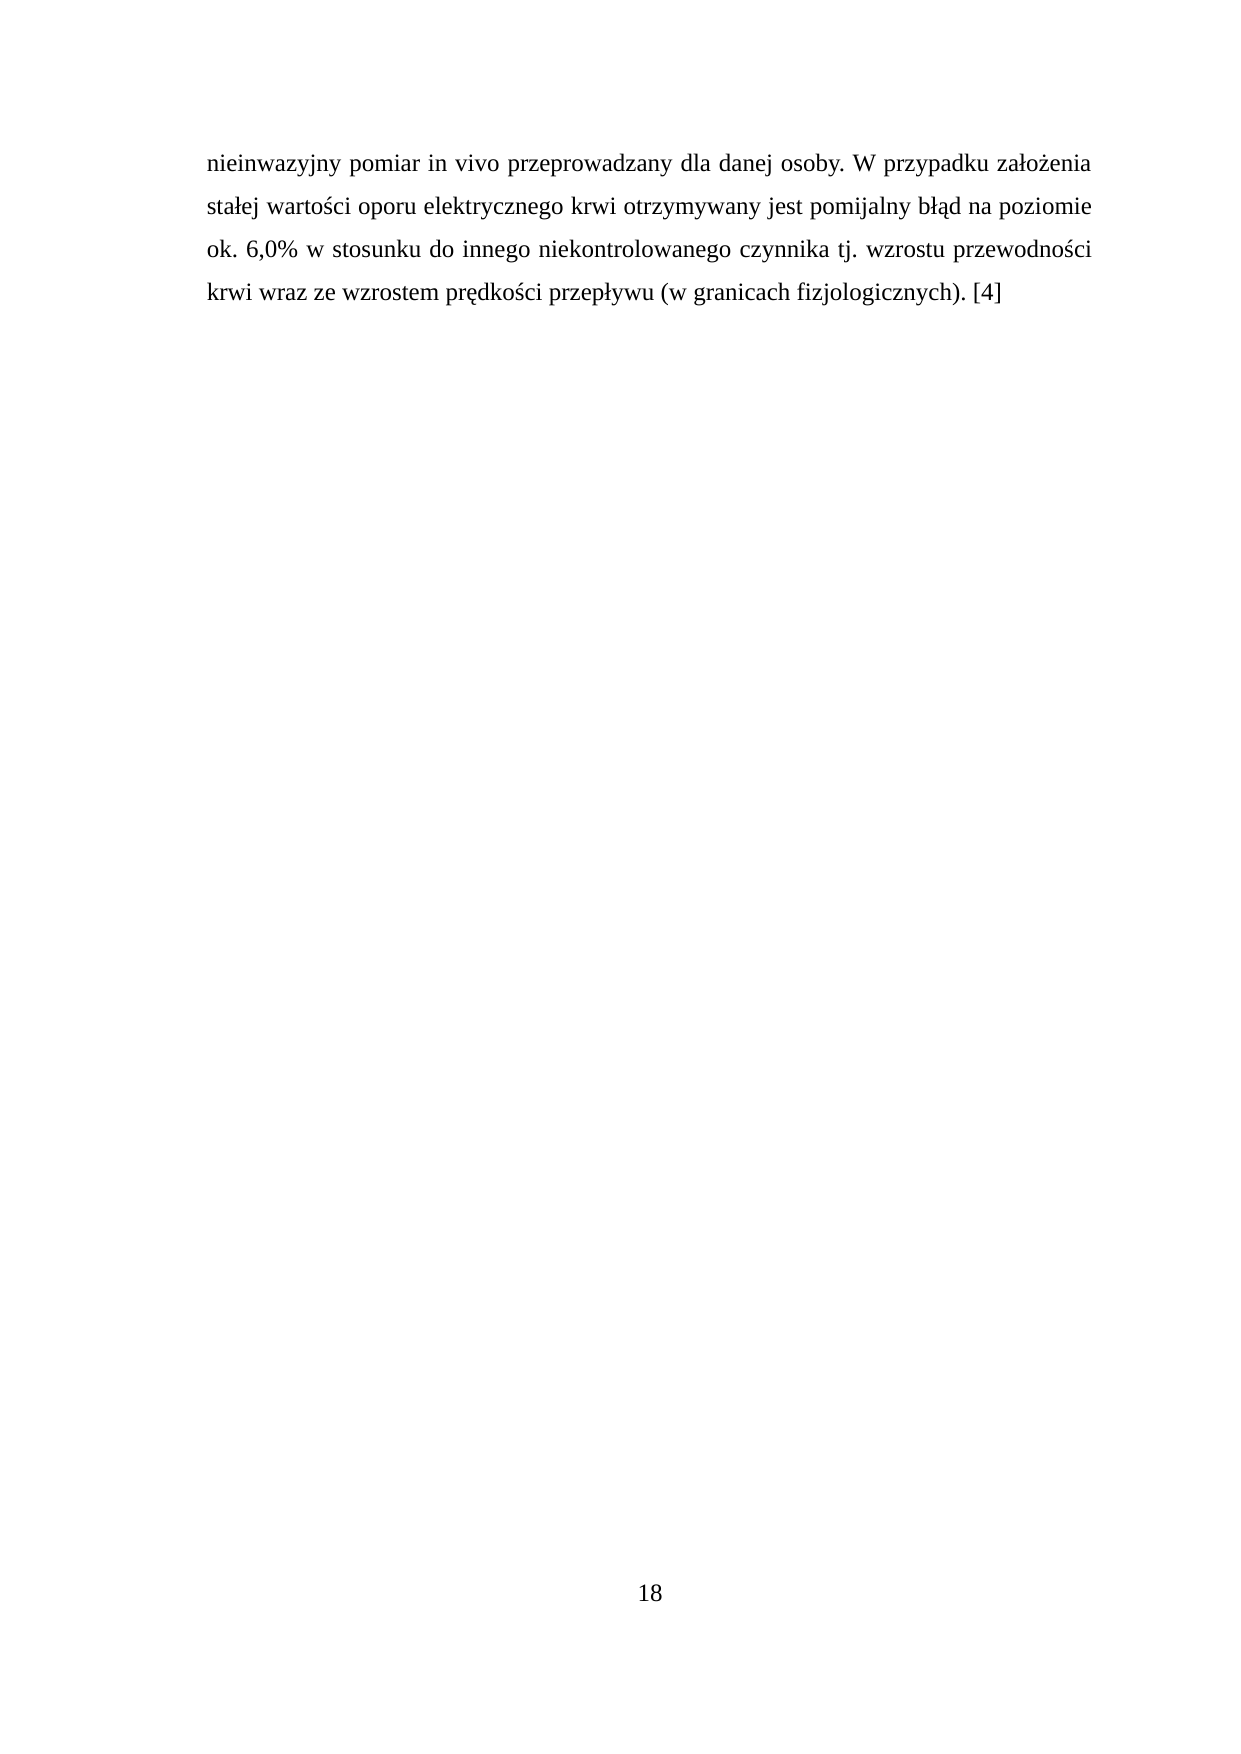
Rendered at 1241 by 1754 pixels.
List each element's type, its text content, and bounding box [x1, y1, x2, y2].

text nieinwazyjny pomiar in vivo przeprowadzany dla danej osoby. W przypadku założenia stałej wartości oporu elektrycznego krwi otrzymywany jest pomijalny błąd na poziomie ok. 6,0% w stosunku do innego niekontrolowanego czynnika tj. wzrostu przewodności krwi wraz ze wzrostem prędkości przepływu (w granicach fizjologicznych). [4] [207, 148, 1093, 306]
